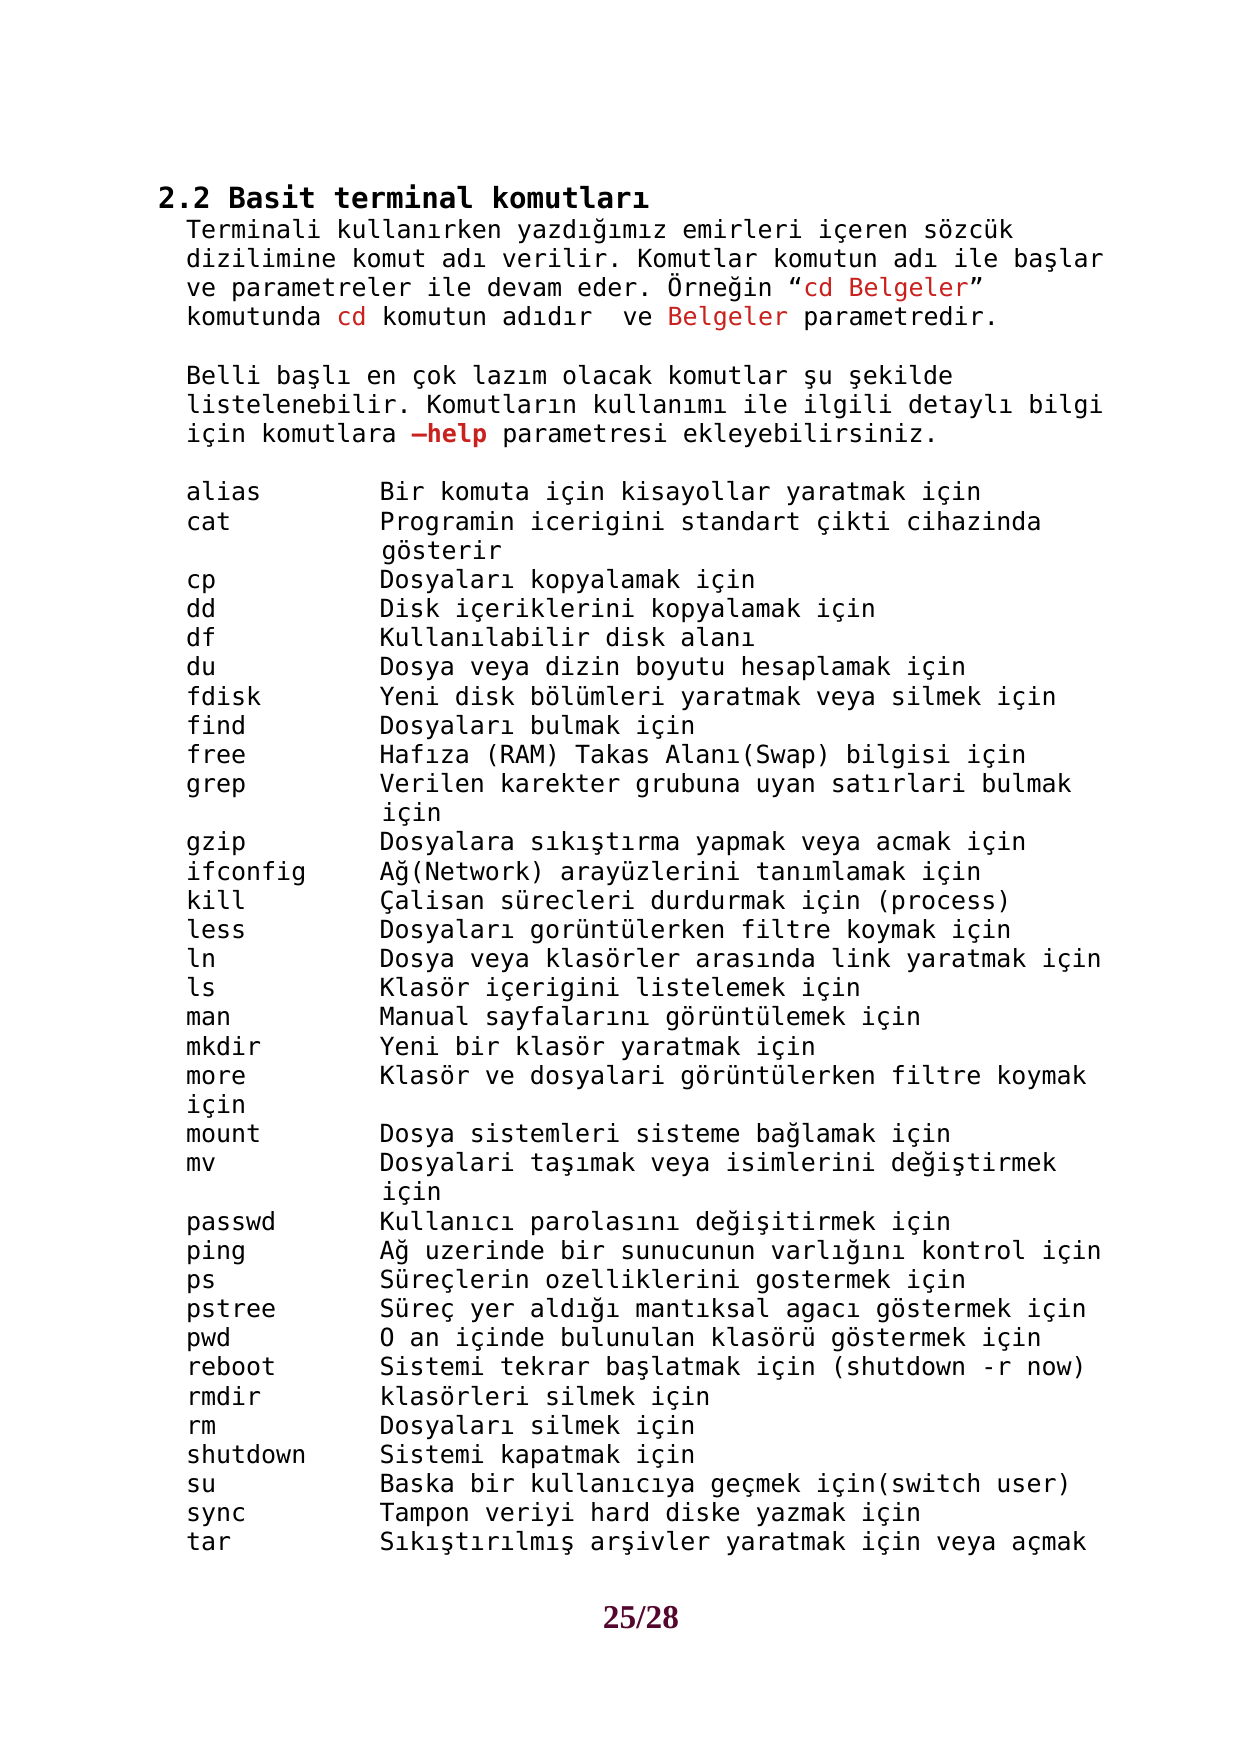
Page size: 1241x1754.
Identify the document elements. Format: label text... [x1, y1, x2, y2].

text 2.2 Basit terminal komutları [158, 181, 1123, 215]
text Terminali kullanırken yazdığımız emirleri içeren sözcük dizilimine komut adı verilir. Komutlar komutun adı ile başlar ve parametreler ile devam eder. Örneğin “cd Belgeler” komutunda cd komutun adıdır ve Belgeler parametredir. [186, 215, 1123, 332]
text Belli başlı en çok lazım olacak komutlar şu şekilde listelenebilir. Komutların kullanımı ile ilgili detaylı bilgi için komutlara –help parametresi ekleyebilirsiniz. [186, 361, 1123, 448]
table_header alias Bir komuta için kisayollar yaratmak için cat Programin icerigini standart çikti cihazinda gösterir cp Dosyaları kopyalamak için dd Disk içeriklerini kopyalamak için df Kullanılabilir disk alanı du Dosya veya dizin boyutu hesaplamak için fdisk Yeni disk bölümleri yaratmak veya silmek için find Dosyaları bulmak için free Hafıza (RAM) Takas Alanı(Swap) bilgisi için grep Verilen karekter grubuna uyan satırlari bulmak için gzip Dosyalara sıkıştırma yapmak veya acmak için ifconfig Ağ(Network) arayüzlerini tanımlamak için kill Çalisan sürecleri durdurmak için (process) less Dosyaları gorüntülerken filtre koymak için ln Dosya veya klasörler arasında link yaratmak için ls Klasör içerigini listelemek için man Manual sayfalarını görüntülemek için mkdir Yeni bir klasör yaratmak için more Klasör ve dosyalari görüntülerken filtre koymak için mount Dosya sistemleri sisteme bağlamak için mv Dosyalari taşımak veya isimlerini değiştirmek için passwd Kullanıcı parolasını değişitirmek için ping Ağ uzerinde bir sunucunun varlığını kontrol için ps Süreçlerin ozelliklerini gostermek için pstree Süreç yer aldığı mantıksal agacı göstermek için pwd O an içinde bulunulan klasörü göstermek için reboot Sistemi tekrar başlatmak için (shutdown -r now) rmdir klasörleri silmek için rm Dosyaları silmek için shutdown Sistemi kapatmak için su Baska bir kullanıcıya geçmek için(switch user) sync Tampon veriyi hard diske yazmak için tar Sıkıştırılmış arşivler yaratmak için veya açmak [158, 478, 1123, 1557]
